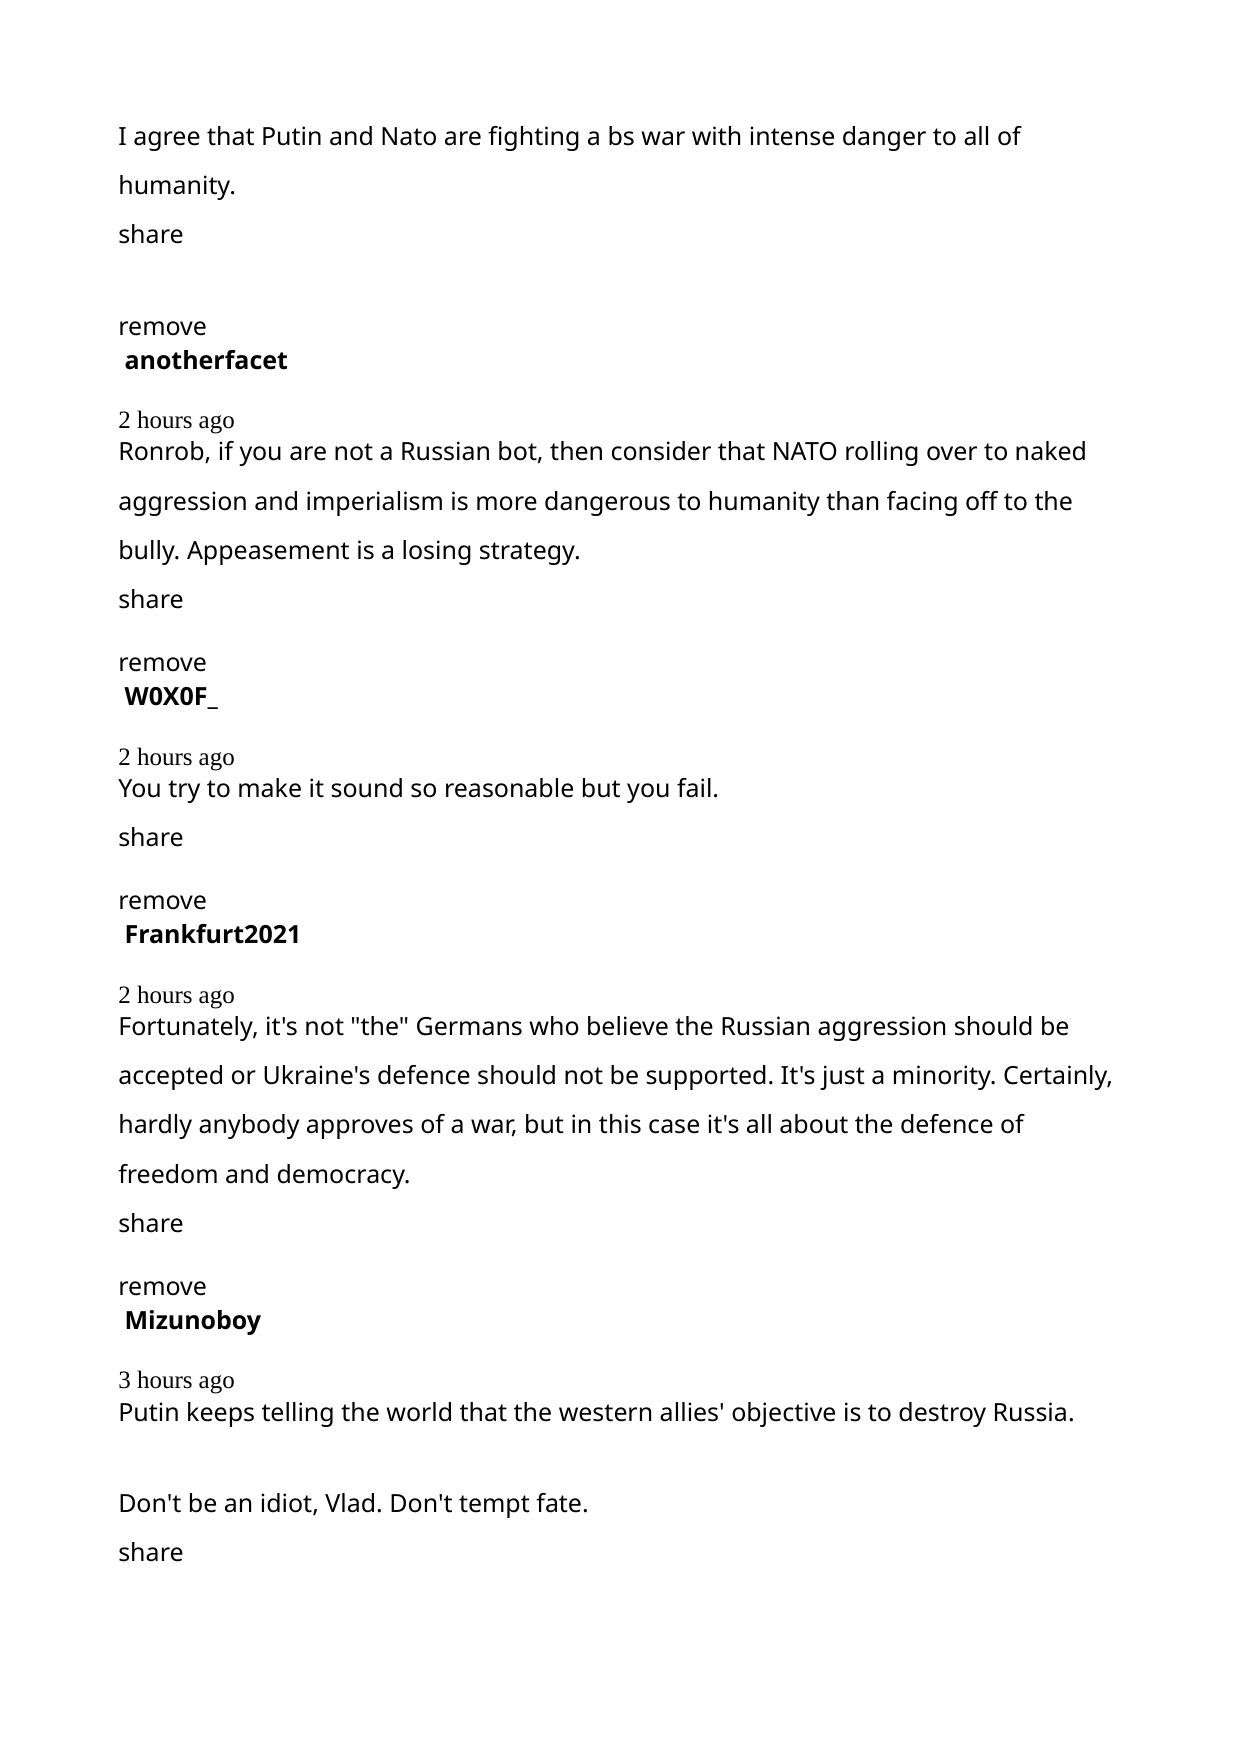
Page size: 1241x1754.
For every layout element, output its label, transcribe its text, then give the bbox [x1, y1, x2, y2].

text 2 hours ago [118, 405, 1122, 434]
text share [118, 1535, 1122, 1569]
text Frankfurt2021 [124, 917, 1122, 951]
text remove [118, 883, 1122, 917]
text remove [118, 1269, 1122, 1303]
text Fortunately, it's not "the" Germans who believe the Russian aggression should be accepted or Ukraine's defence should not be supported. It's just a minority. Certainly, hardly anybody approves of a war, but in this case it's all about the defence of freedom and democracy. [118, 1008, 1122, 1191]
text 2 hours ago [118, 980, 1122, 1008]
text share [118, 1206, 1122, 1240]
text share [118, 217, 1122, 251]
text I agree that Putin and Nato are fighting a bs war with intense danger to all of humanity. [118, 118, 1122, 202]
text anotherfacet [124, 342, 1122, 377]
text 2 hours ago [118, 742, 1122, 771]
text remove [118, 645, 1122, 679]
text share [118, 820, 1122, 854]
text share [118, 582, 1122, 616]
text You try to make it sound so reasonable but you fail. [118, 771, 1122, 805]
text Putin keeps telling the world that the western allies' objective is to destroy Russia. [118, 1394, 1122, 1428]
text Ronrob, if you are not a Russian bot, then consider that NATO rolling over to naked aggression and imperialism is more dangerous to humanity than facing off to the bully. Appeasement is a losing strategy. [118, 434, 1122, 567]
text 3 hours ago [118, 1366, 1122, 1394]
text Don't be an idiot, Vlad. Don't tempt fate. [118, 1485, 1122, 1519]
text Mizunoboy [124, 1303, 1122, 1337]
text W0X0F_ [124, 679, 1122, 713]
text remove [118, 308, 1122, 342]
